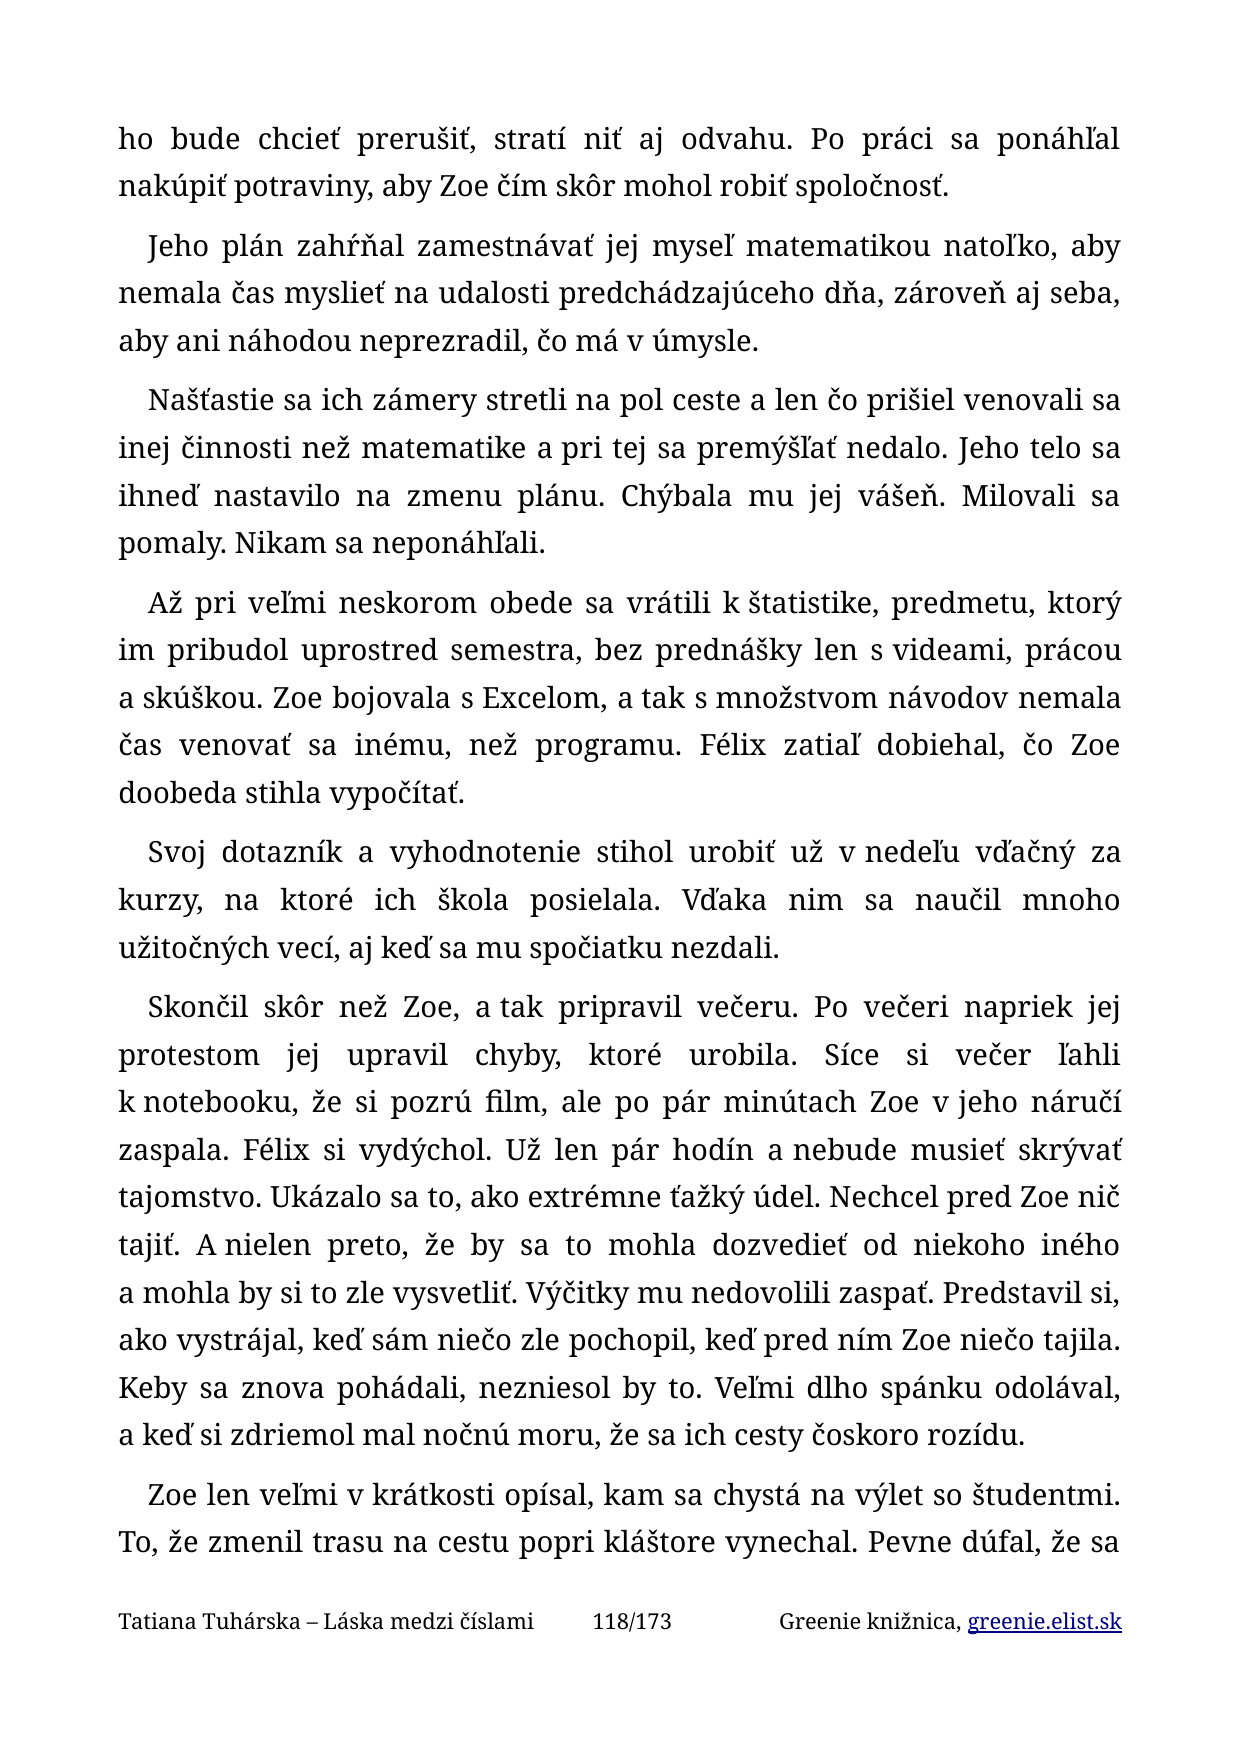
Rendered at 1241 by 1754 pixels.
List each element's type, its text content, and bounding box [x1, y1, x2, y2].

text Zoe len veľmi v krátkosti opísal, kam sa chystá na výlet so študentmi. To, že zmenil trasu na cestu popri kláštore vynechal. Pevne dúfal, že sa [118, 1474, 1122, 1561]
text Až pri veľmi neskorom obede sa vrátili k štatistike, predmetu, ktorý im pribudol uprostred semestra, bez prednášky len s videami, prácou a skúškou. Zoe bojovala s Excelom, a tak s množstvom návodov nemala čas venovať sa inému, než programu. Félix zatiaľ dobiehal, čo Zoe doobeda stihla vypočítať. [118, 582, 1122, 812]
text Skončil skôr než Zoe, a tak pripravil večeru. Po večeri napriek jej protestom jej upravil chyby, ktoré urobila. Síce si večer ľahli k notebooku, že si pozrú film, ale po pár minútach Zoe v jeho náručí zaspala. Félix si vydýchol. Už len pár hodín a nebude musieť skrývať tajomstvo. Ukázalo sa to, ako extrémne ťažký údel. Nechcel pred Zoe nič tajiť. A nielen preto, že by sa to mohla dozvedieť od niekoho iného a mohla by si to zle vysvetliť. Výčitky mu nedovolili zaspať. Predstavil si, ako vystrájal, keď sám niečo zle pochopil, keď pred ním Zoe niečo tajila. Keby sa znova pohádali, nezniesol by to. Veľmi dlho spánku odolával, a keď si zdriemol mal nočnú moru, že sa ich cesty čoskoro rozídu. [118, 986, 1122, 1454]
text ho bude chcieť prerušiť, stratí niť aj odvahu. Po práci sa ponáhľal nakúpiť potraviny, aby Zoe čím skôr mohol robiť spoločnosť. [118, 118, 1122, 205]
text Svoj dotazník a vyhodnotenie stihol urobiť už v nedeľu vďačný za kurzy, na ktoré ich škola posielala. Vďaka nim sa naučil mnoho užitočných vecí, aj keď sa mu spočiatku nezdali. [118, 832, 1122, 967]
text Jeho plán zahŕňal zamestnávať jej myseľ matematikou natoľko, aby nemala čas myslieť na udalosti predchádzajúceho dňa, zároveň aj seba, aby ani náhodou neprezradil, čo má v úmysle. [118, 225, 1122, 360]
text Našťastie sa ich zámery stretli na pol ceste a len čo prišiel venovali sa inej činnosti než matematike a pri tej sa premýšľať nedalo. Jeho telo sa ihneď nastavilo na zmenu plánu. Chýbala mu jej vášeň. Milovali sa pomaly. Nikam sa neponáhľali. [118, 380, 1122, 562]
